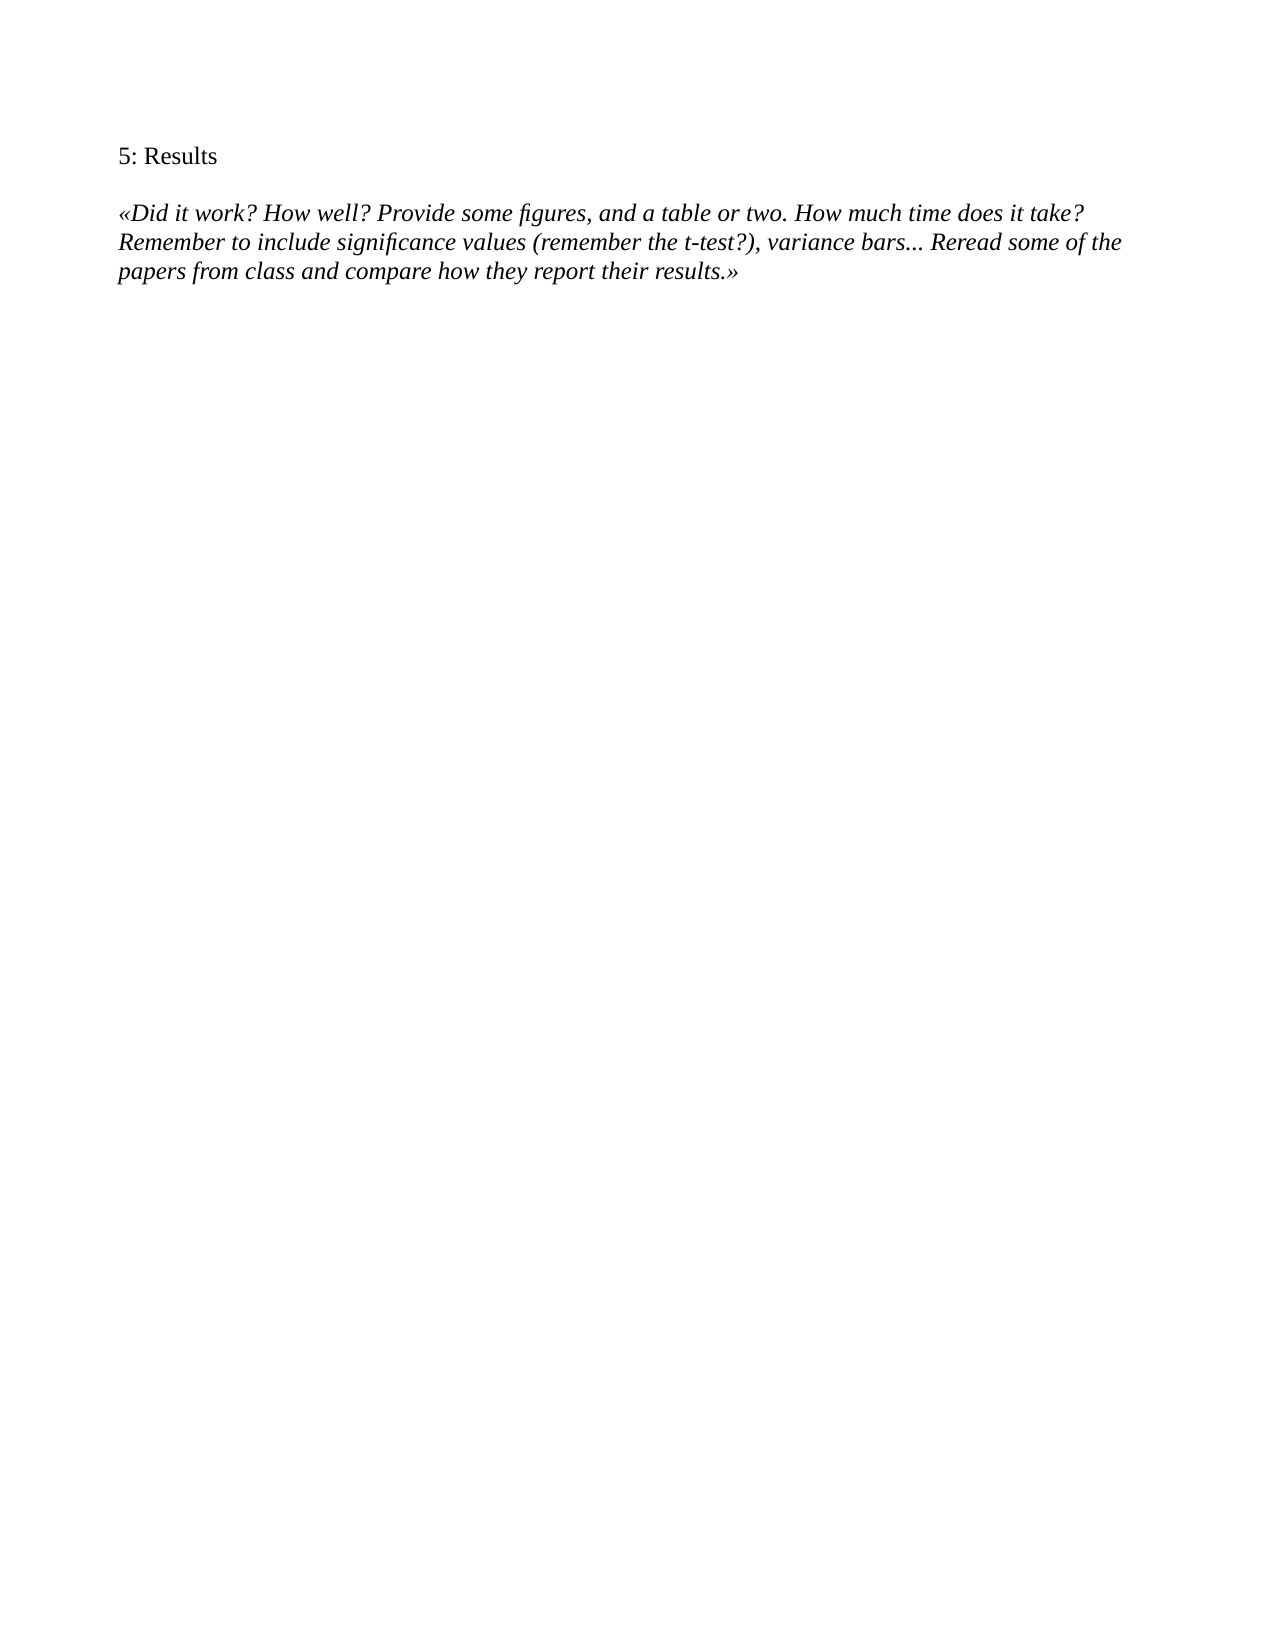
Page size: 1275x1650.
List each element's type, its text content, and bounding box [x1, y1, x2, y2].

text «Did it work? How well? Provide some ﬁgures, and a table or two. How much time does it take? Remember to include signiﬁcance values (remember the t-test?), variance bars... Reread some of the papers from class and compare how they report their results.» [118, 198, 1157, 284]
text 5: Results [118, 141, 1157, 169]
